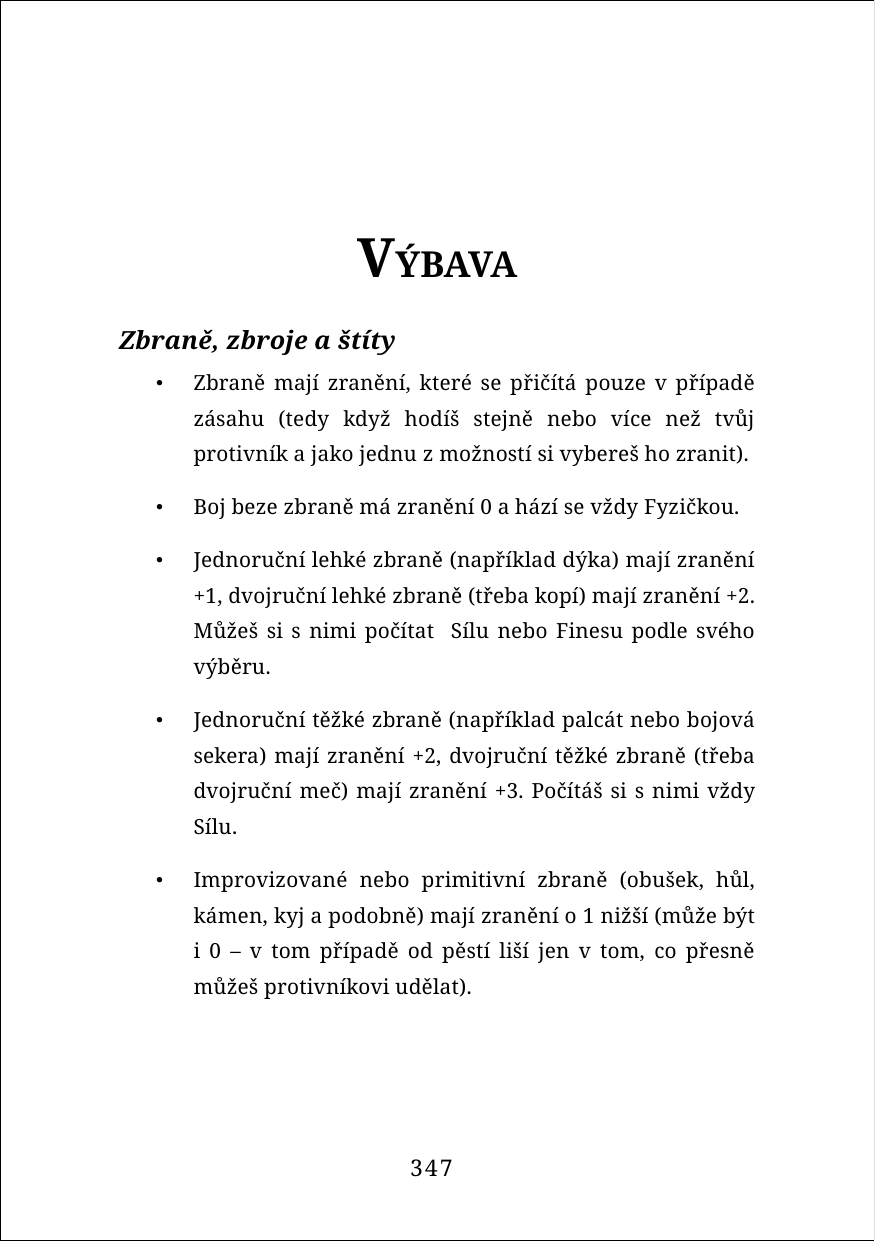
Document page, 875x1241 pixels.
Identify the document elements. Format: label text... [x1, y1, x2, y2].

list Zbraně mají zranění, které se přičítá pouze v případě zásahu (tedy když hodíš stejně nebo více než tvůj protivník a jako jednu z možností si vybereš ho zranit). [156, 368, 756, 468]
subtitle Výbava [118, 219, 756, 293]
list Jednoruční lehké zbraně (například dýka) mají zranění +1, dvojruční lehké zbraně (třeba kopí) mají zranění +2. Můžeš si s nimi počítat Sílu nebo Finesu podle svého výběru. [156, 546, 756, 681]
subtitle Zbraně, zbroje a štíty [118, 322, 756, 356]
list Boj beze zbraně má zranění 0 a hází se vždy Fyzičkou. [156, 492, 756, 521]
list Improvizované nebo primitivní zbraně (obušek, hůl, kámen, kyj a podobně) mají zranění o 1 nižší (může být i 0 – v tom případě od pěstí liší jen v tom, co přesně můžeš protivníkovi udělat). [156, 865, 756, 1000]
list Jednoruční těžké zbraně (například palcát nebo bojová sekera) mají zranění +2, dvojruční těžké zbraně (třeba dvojruční meč) mají zranění +3. Počítáš si s nimi vždy Sílu. [156, 705, 756, 840]
